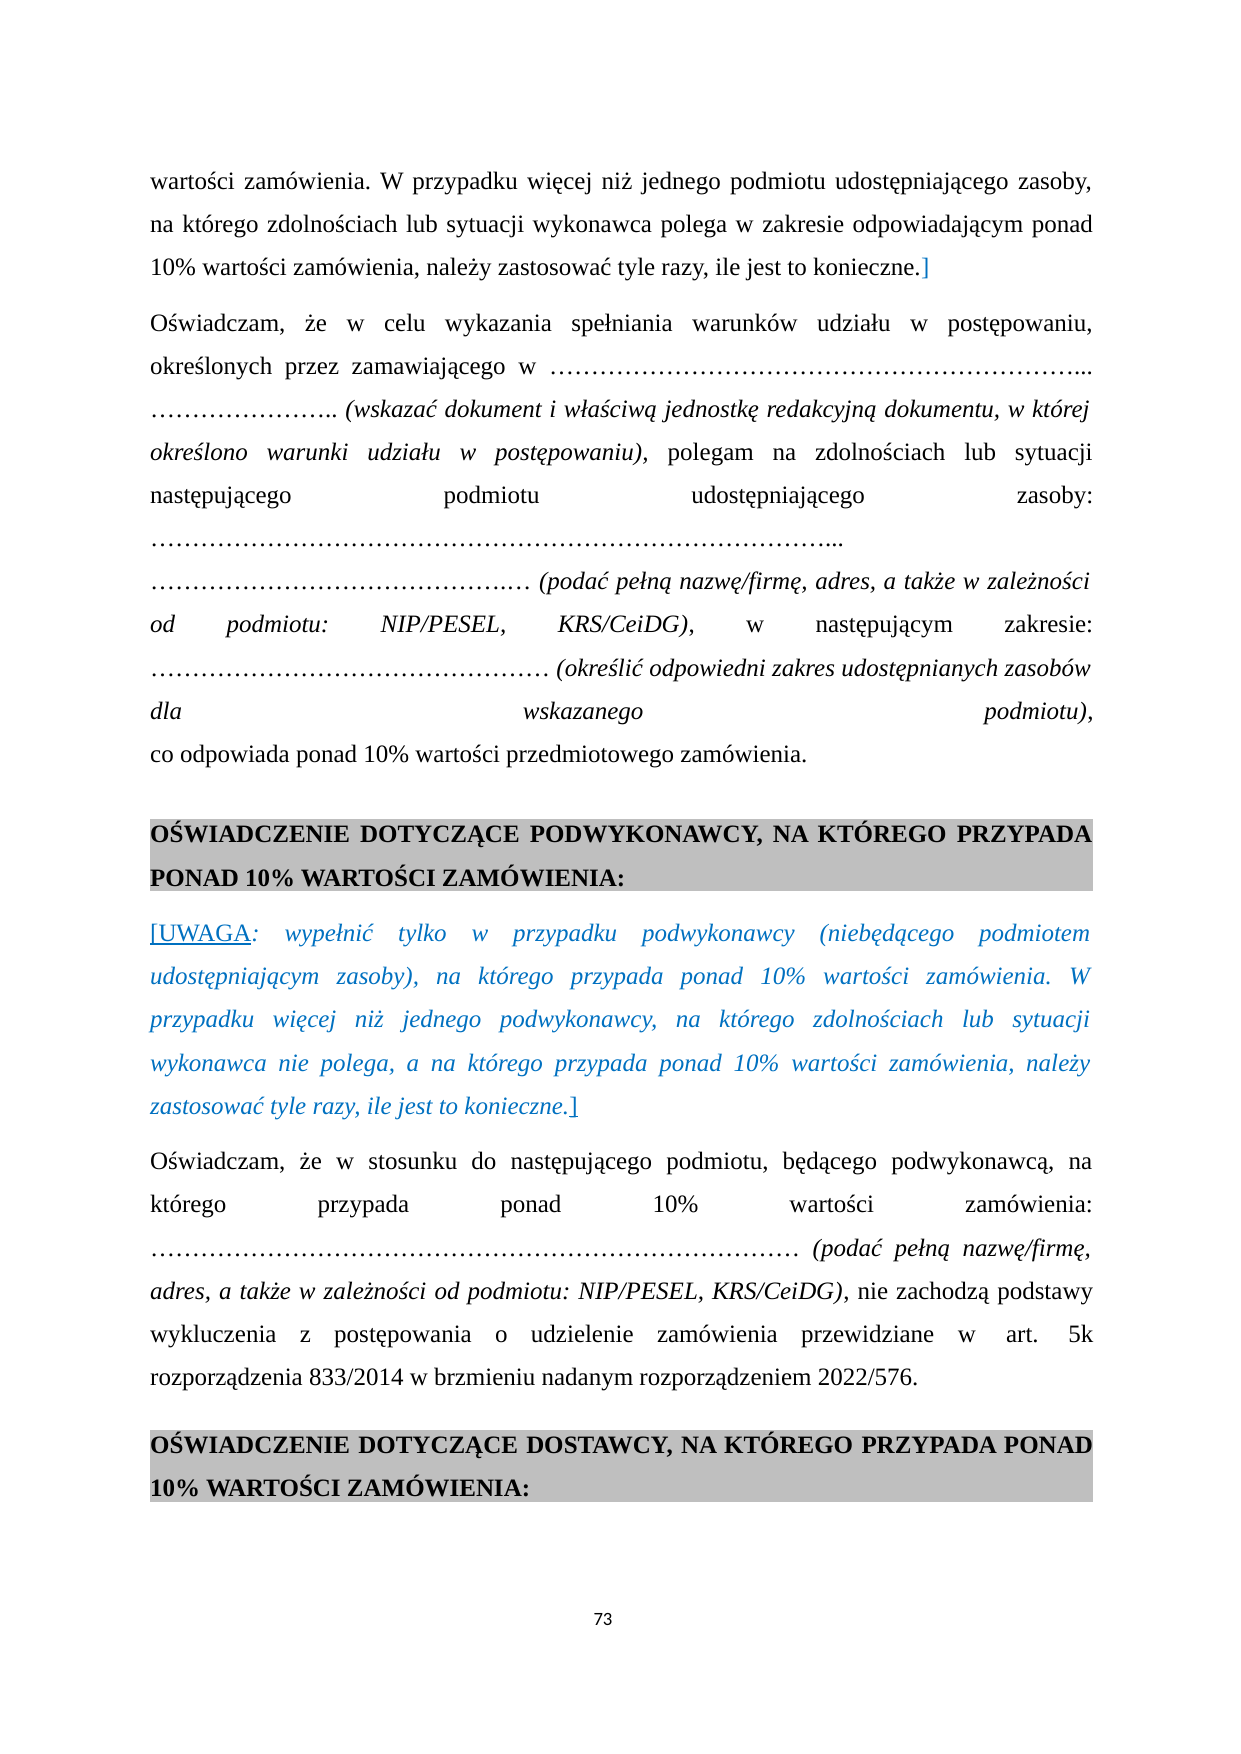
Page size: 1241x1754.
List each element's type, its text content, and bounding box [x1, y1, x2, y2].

text [UWAGA: wypełnić tylko w przypadku podwykonawcy (niebędącego podmiotem udostępniającym zasoby), na którego przypada ponad 10% wartości zamówienia. W przypadku więcej niż jednego podwykonawcy, na którego zdolnościach lub sytuacji wykonawca nie polega, a na którego przypada ponad 10% wartości zamówienia, należy zastosować tyle razy, ile jest to konieczne.] [150, 918, 1093, 1119]
text OŚWIADCZENIE DOTYCZĄCE PODWYKONAWCY, NA KTÓREGO PRZYPADA PONAD 10% WARTOŚCI ZAMÓWIENIA: [150, 819, 1093, 891]
text wartości zamówienia. W przypadku więcej niż jednego podmiotu udostępniającego zasoby, na którego zdolnościach lub sytuacji wykonawca polega w zakresie odpowiadającym ponad 10% wartości zamówienia, należy zastosować tyle razy, ile jest to konieczne.] [150, 166, 1093, 281]
text OŚWIADCZENIE DOTYCZĄCE DOSTAWCY, NA KTÓREGO PRZYPADA PONAD 10% WARTOŚCI ZAMÓWIENIA: [150, 1430, 1093, 1502]
text Oświadczam, że w celu wykazania spełniania warunków udziału w postępowaniu, określonych przez zamawiającego w ………………………………………………………...………………….. (wskazać dokument i właściwą jednostkę redakcyjną dokumentu, w której określono warunki udziału w postępowaniu), polegam na zdolnościach lub sytuacji następującego podmiotu udostępniającego zasoby: ………………………………………………………………………...…………………………………….… (podać pełną nazwę/firmę, adres, a także w zależności od podmiotu: NIP/PESEL, KRS/CeiDG), w następującym zakresie: ………………………………………… (określić odpowiedni zakres udostępnianych zasobów dla wskazanego podmiotu), co odpowiada ponad 10% wartości przedmiotowego zamówienia. [150, 308, 1093, 768]
text Oświadczam, że w stosunku do następującego podmiotu, będącego podwykonawcą, na którego przypada ponad 10% wartości zamówienia: …………………………………………………………………… (podać pełną nazwę/firmę, adres, a także w zależności od podmiotu: NIP/PESEL, KRS/CeiDG), nie zachodzą podstawy wykluczenia z postępowania o udzielenie zamówienia przewidziane w art. 5k rozporządzenia 833/2014 w brzmieniu nadanym rozporządzeniem 2022/576. [150, 1146, 1093, 1391]
